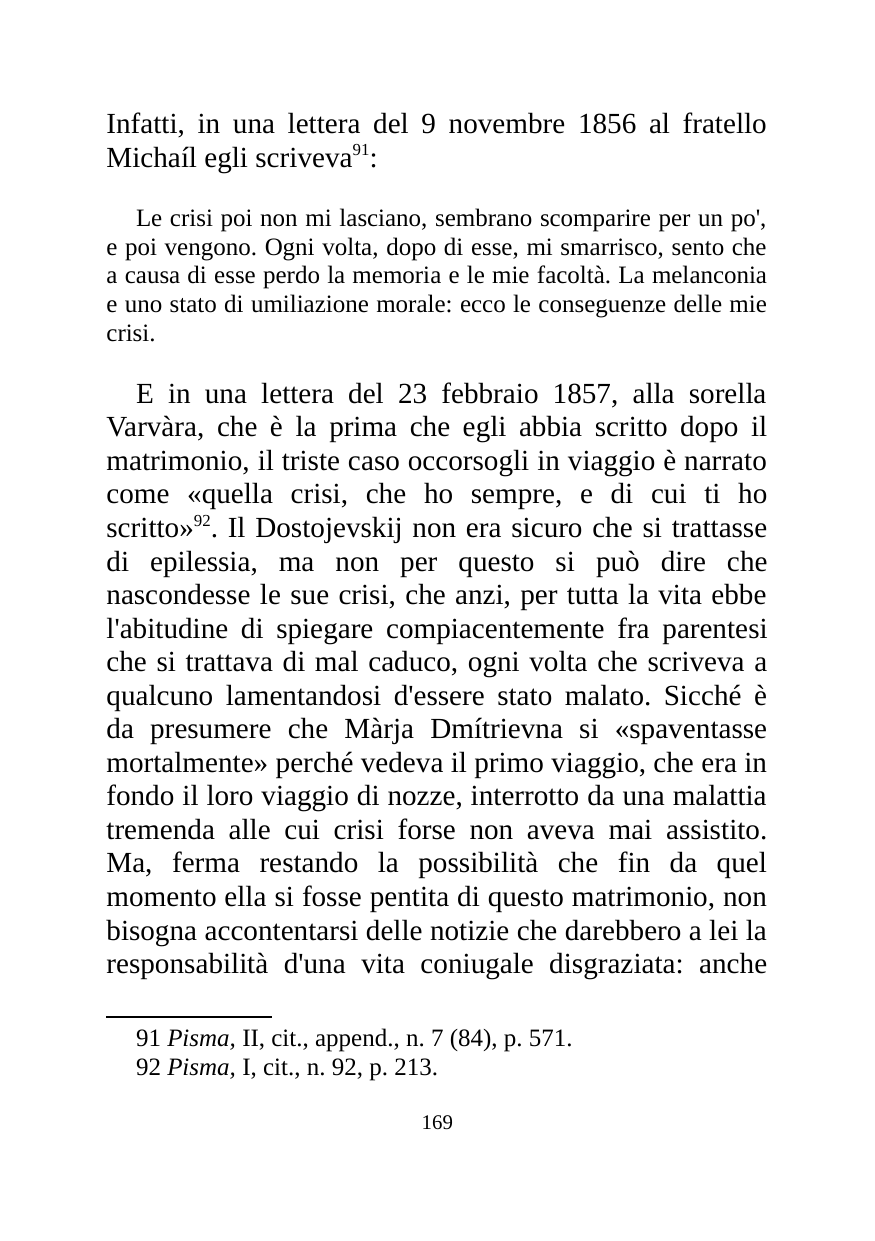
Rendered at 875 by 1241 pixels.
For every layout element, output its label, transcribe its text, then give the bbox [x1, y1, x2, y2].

text Le crisi poi non mi lasciano, sembrano scomparire per un po', e poi vengono. Ogni volta, dopo di esse, mi smarrisco, sento che a causa di esse perdo la memoria e le mie facoltà. La melanconia e uno stato di umiliazione morale: ecco le conseguenze delle mie crisi. [106, 203, 768, 347]
text Pisma, II, cit., append., n. 7 (84), p. 571. [106, 1023, 768, 1052]
text Pisma, I, cit., n. 92, p. 213. [106, 1052, 768, 1080]
text E in una lettera del 23 febbraio 1857, alla sorella Varvàra, che è la prima che egli abbia scritto dopo il matrimonio, il triste caso occorsogli in viaggio è narrato come «quella crisi, che ho sempre, e di cui ti ho scritto». Il Dostojevskij non era sicuro che si trattasse di epilessia, ma non per questo si può dire che nascondesse le sue crisi, che anzi, per tutta la vita ebbe l'abitudine di spiegare compiacentemente fra parentesi che si trattava di mal caduco, ogni volta che scriveva a qualcuno lamentandosi d'essere stato malato. Sicché è da presumere che Màrja Dmítrievna si «spaventasse mortalmente» perché vedeva il primo viaggio, che era in fondo il loro viaggio di nozze, interrotto da una malattia tremenda alle cui crisi forse non aveva mai assistito. Ma, ferma restando la possibilità che fin da quel momento ella si fosse pentita di questo matrimonio, non bisogna accontentarsi delle notizie che darebbero a lei la responsabilità d'una vita coniugale disgraziata: anche [106, 376, 768, 980]
text Infatti, in una lettera del 9 novembre 1856 al fratello Michaíl egli scriveva: [106, 106, 768, 173]
